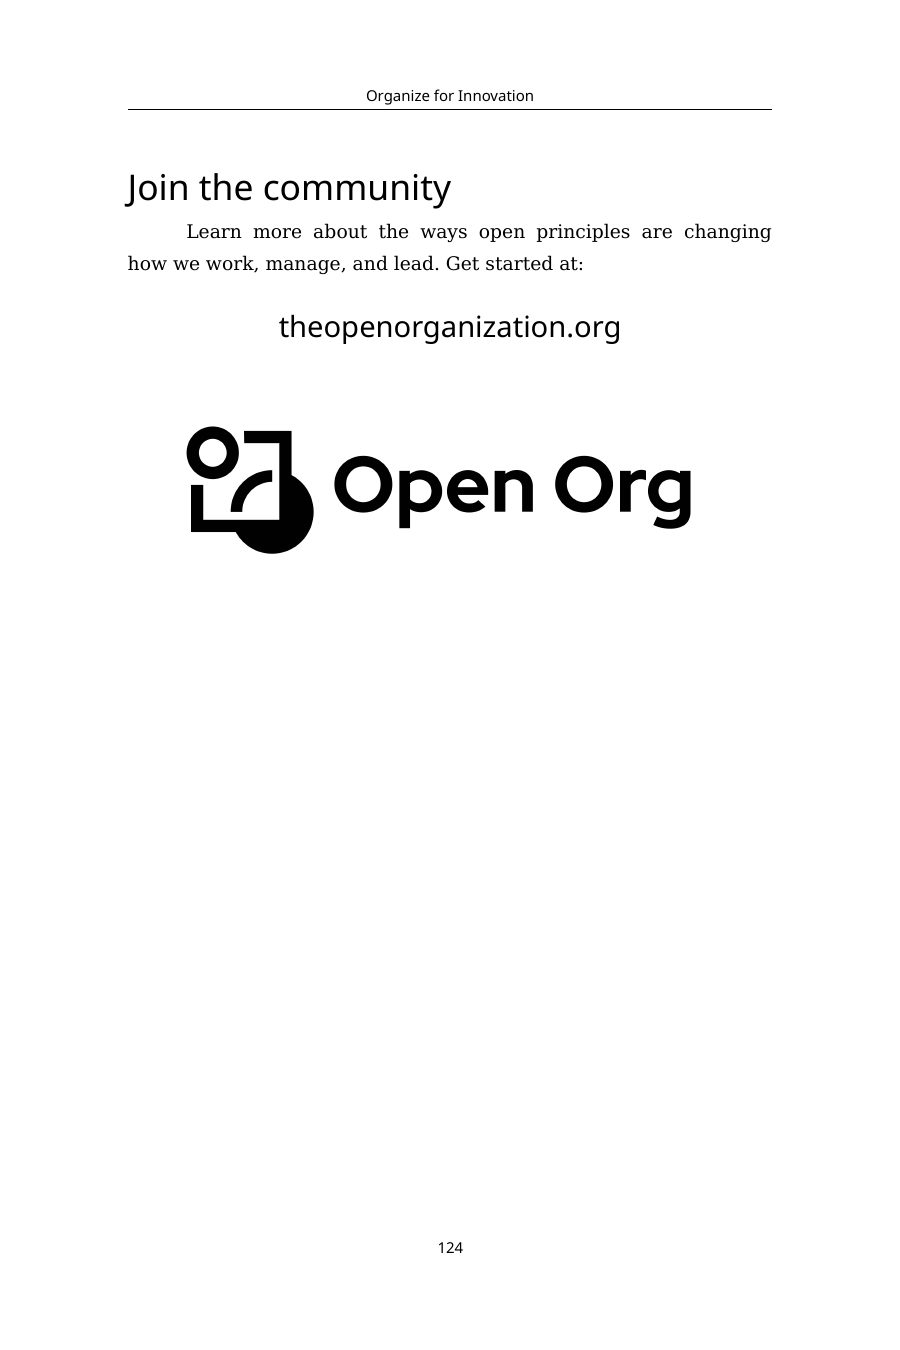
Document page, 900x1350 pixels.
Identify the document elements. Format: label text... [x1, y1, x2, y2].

subtitle theopenorganization.org [127, 310, 772, 344]
picture [185, 424, 692, 556]
text Learn more about the ways open principles are changing how we work, manage, and lead. Get started at: [127, 222, 772, 275]
subtitle Join the community [127, 163, 772, 209]
